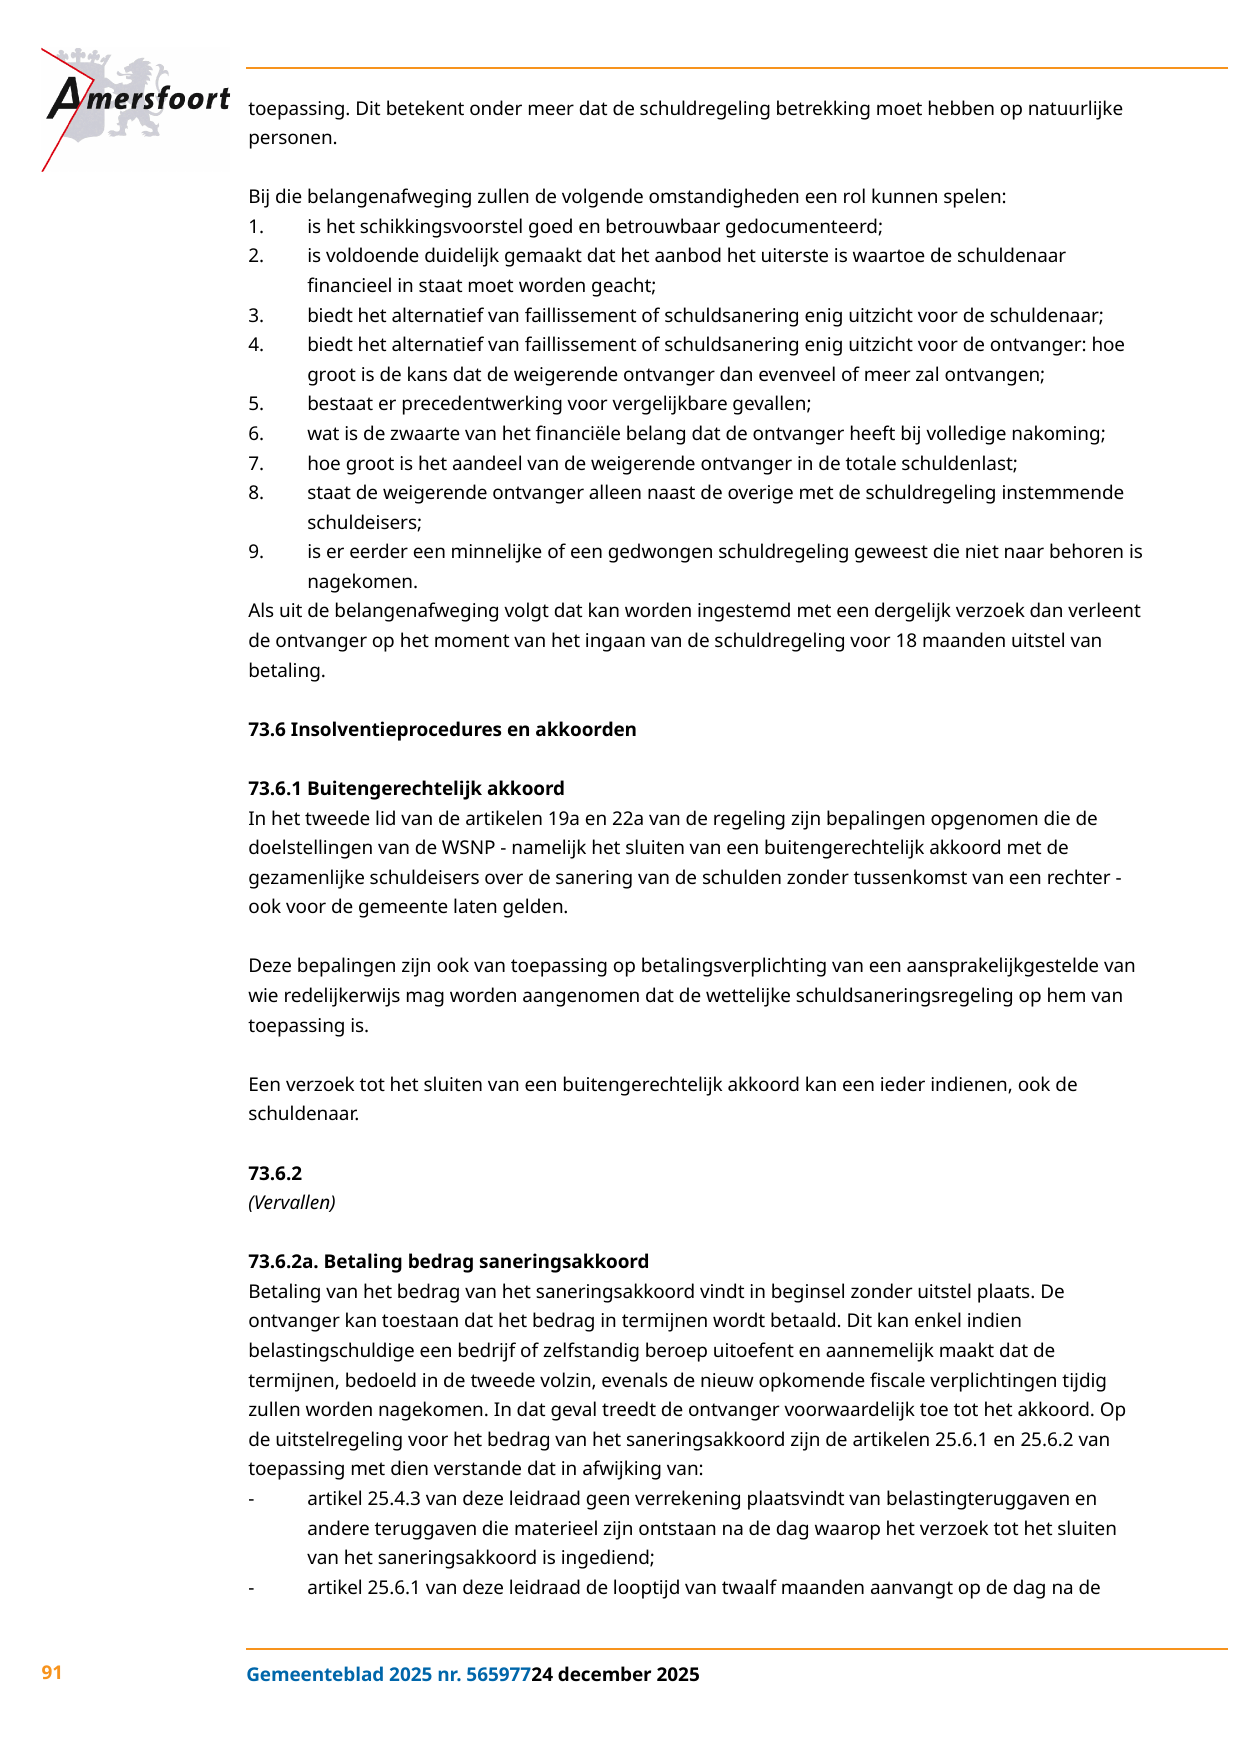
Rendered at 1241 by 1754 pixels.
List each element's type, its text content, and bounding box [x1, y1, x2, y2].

list artikel 25.6.1 van deze leidraad de looptijd van twaalf maanden aanvangt op de dag na de [248, 1574, 1152, 1600]
text (Vervallen) [248, 1189, 1152, 1215]
list hoe groot is het aandeel van de weigerende ontvanger in de totale schuldenlast; [248, 450, 1152, 476]
list biedt het alternatief van faillissement of schuldsanering enig uitzicht voor de ontvanger: hoe groot is de kans dat de weigerende ontvanger dan evenveel of meer zal ontvangen; [248, 331, 1152, 387]
text 73.6.1 Buitengerechtelijk akkoord [248, 775, 1152, 801]
text Deze bepalingen zijn ook van toepassing op betalingsverplichting van een aansprakelijkgestelde van wie redelijkerwijs mag worden aangenomen dat de wettelijke schuldsaneringsregeling op hem van toepassing is. [248, 953, 1152, 1038]
text Een verzoek tot het sluiten van een buitengerechtelijk akkoord kan een ieder indienen, ook de schuldenaar. [248, 1071, 1152, 1126]
list is het schikkingsvoorstel goed en betrouwbaar gedocumenteerd; [248, 213, 1152, 239]
list biedt het alternatief van faillissement of schuldsanering enig uitzicht voor de schuldenaar; [248, 302, 1152, 328]
text In het tweede lid van de artikelen 19a en 22a van de regeling zijn bepalingen opgenomen die de doelstellingen van de WSNP - namelijk het sluiten van een buitengerechtelijk akkoord met de gezamenlijke schuldeisers over de sanering van de schulden zonder tussenkomst van een rechter - ook voor de gemeente laten gelden. [248, 805, 1152, 919]
list staat de weigerende ontvanger alleen naast de overige met de schuldregeling instemmende schuldeisers; [248, 479, 1152, 535]
list is er eerder een minnelijke of een gedwongen schuldregeling geweest die niet naar behoren is nagekomen. [248, 538, 1152, 594]
text Als uit de belangenafweging volgt dat kan worden ingestemd met een dergelijk verzoek dan verleent de ontvanger op het moment van het ingaan van de schuldregeling voor 18 maanden uitstel van betaling. [248, 598, 1152, 683]
text toepassing. Dit betekent onder meer dat de schuldregeling betrekking moet hebben op natuurlijke personen. [248, 95, 1152, 150]
list wat is de zwaarte van het financiële belang dat de ontvanger heeft bij volledige nakoming; [248, 420, 1152, 446]
list is voldoende duidelijk gemaakt dat het aanbod het uiterste is waartoe de schuldenaar financieel in staat moet worden geacht; [248, 243, 1152, 298]
text 73.6.2 [248, 1160, 1152, 1186]
list bestaat er precedentwerking voor vergelijkbare gevallen; [248, 391, 1152, 416]
list artikel 25.4.3 van deze leidraad geen verrekening plaatsvindt van belastingteruggaven en andere teruggaven die materieel zijn ontstaan na de dag waarop het verzoek tot het sluiten van het saneringsakkoord is ingediend; [248, 1485, 1152, 1570]
picture [41, 47, 231, 172]
text Bij die belangenafweging zullen de volgende omstandigheden een rol kunnen spelen: [248, 183, 1152, 209]
text 73.6.2a. Betaling bedrag saneringsakkoord [248, 1248, 1152, 1274]
text Betaling van het bedrag van het saneringsakkoord vindt in beginsel zonder uitstel plaats. De ontvanger kan toestaan dat het bedrag in termijnen wordt betaald. Dit kan enkel indien belastingschuldige een bedrijf of zelfstandig beroep uitoefent en aannemelijk maakt dat de termijnen, bedoeld in de tweede volzin, evenals de nieuw opkomende fiscale verplichtingen tijdig zullen worden nagekomen. In dat geval treedt de ontvanger voorwaardelijk toe tot het akkoord. Op de uitstelregeling voor het bedrag van het saneringsakkoord zijn de artikelen 25.6.1 en 25.6.2 van toepassing met dien verstande dat in afwijking van: [248, 1278, 1152, 1481]
text 73.6 Insolventieprocedures en akkoorden [248, 716, 1152, 742]
